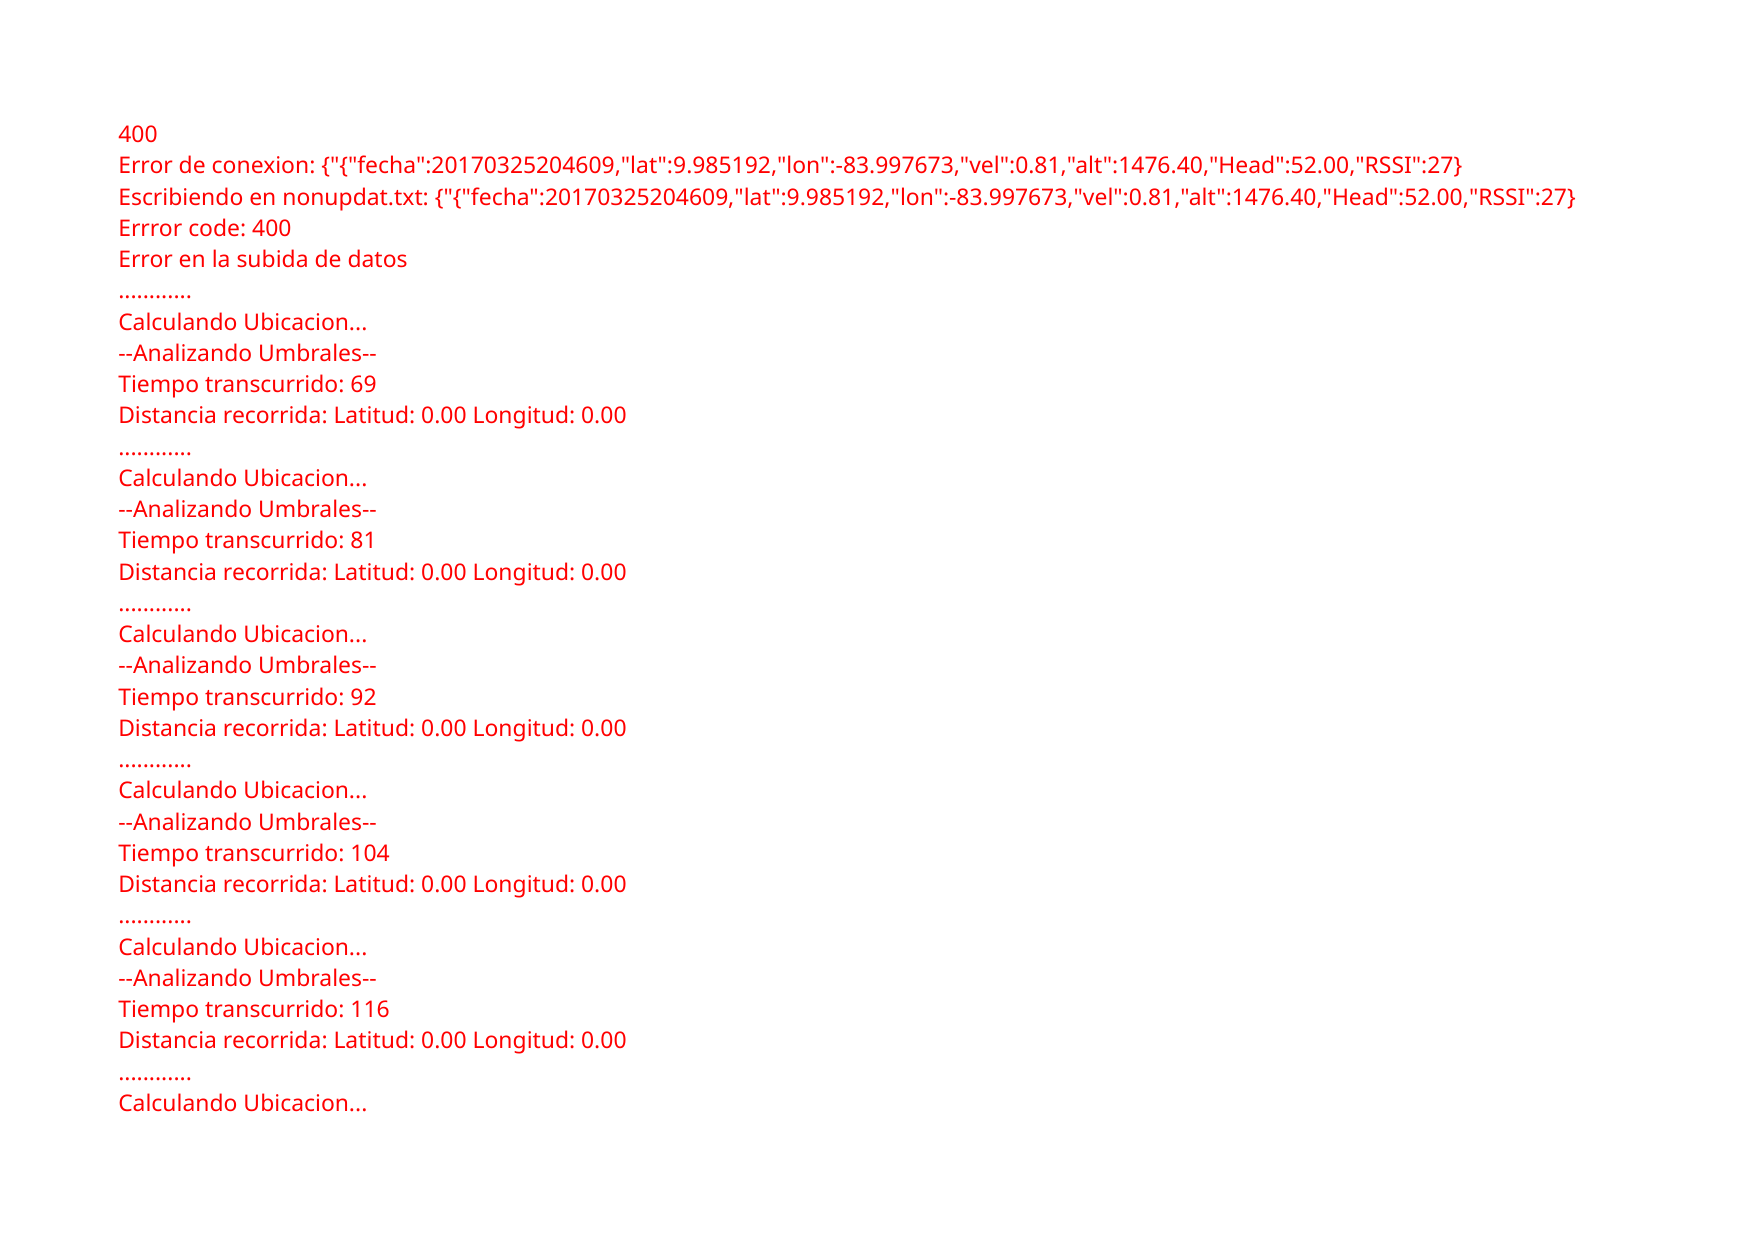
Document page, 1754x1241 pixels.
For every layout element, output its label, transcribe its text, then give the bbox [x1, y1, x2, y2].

text Calculando Ubicacion... [118, 306, 1636, 337]
text 400 [118, 118, 1636, 149]
text --Analizando Umbrales-- [118, 493, 1636, 524]
text Calculando Ubicacion... [118, 774, 1636, 806]
text --Analizando Umbrales-- [118, 962, 1636, 993]
text --Analizando Umbrales-- [118, 806, 1636, 837]
text ............ [118, 1056, 1636, 1087]
text Tiempo transcurrido: 104 [118, 837, 1636, 868]
text Calculando Ubicacion... [118, 462, 1636, 493]
text Tiempo transcurrido: 92 [118, 681, 1636, 712]
text ............ [118, 743, 1636, 774]
text Distancia recorrida: Latitud: 0.00 Longitud: 0.00 [118, 712, 1636, 743]
text Calculando Ubicacion... [118, 618, 1636, 649]
text Distancia recorrida: Latitud: 0.00 Longitud: 0.00 [118, 868, 1636, 899]
text Calculando Ubicacion... [118, 1087, 1636, 1118]
text Tiempo transcurrido: 116 [118, 993, 1636, 1024]
text ............ [118, 587, 1636, 618]
text Error de conexion: {"{"fecha":20170325204609,"lat":9.985192,"lon":-83.997673,"vel":0.81,"alt":1476.40,"Head":52.00,"RSSI":27} [118, 149, 1636, 181]
text Tiempo transcurrido: 81 [118, 524, 1636, 556]
text Distancia recorrida: Latitud: 0.00 Longitud: 0.00 [118, 1024, 1636, 1056]
text Tiempo transcurrido: 69 [118, 368, 1636, 399]
text Distancia recorrida: Latitud: 0.00 Longitud: 0.00 [118, 556, 1636, 587]
text --Analizando Umbrales-- [118, 337, 1636, 368]
text --Analizando Umbrales-- [118, 649, 1636, 681]
text Error en la subida de datos [118, 243, 1636, 274]
text Distancia recorrida: Latitud: 0.00 Longitud: 0.00 [118, 399, 1636, 431]
text ............ [118, 274, 1636, 306]
text Escribiendo en nonupdat.txt: {"{"fecha":20170325204609,"lat":9.985192,"lon":-83.997673,"vel":0.81,"alt":1476.40,"Head":52.00,"RSSI":27} Errror code: 400 [118, 181, 1636, 243]
text Calculando Ubicacion... [118, 931, 1636, 962]
text ............ [118, 899, 1636, 931]
text ............ [118, 431, 1636, 462]
